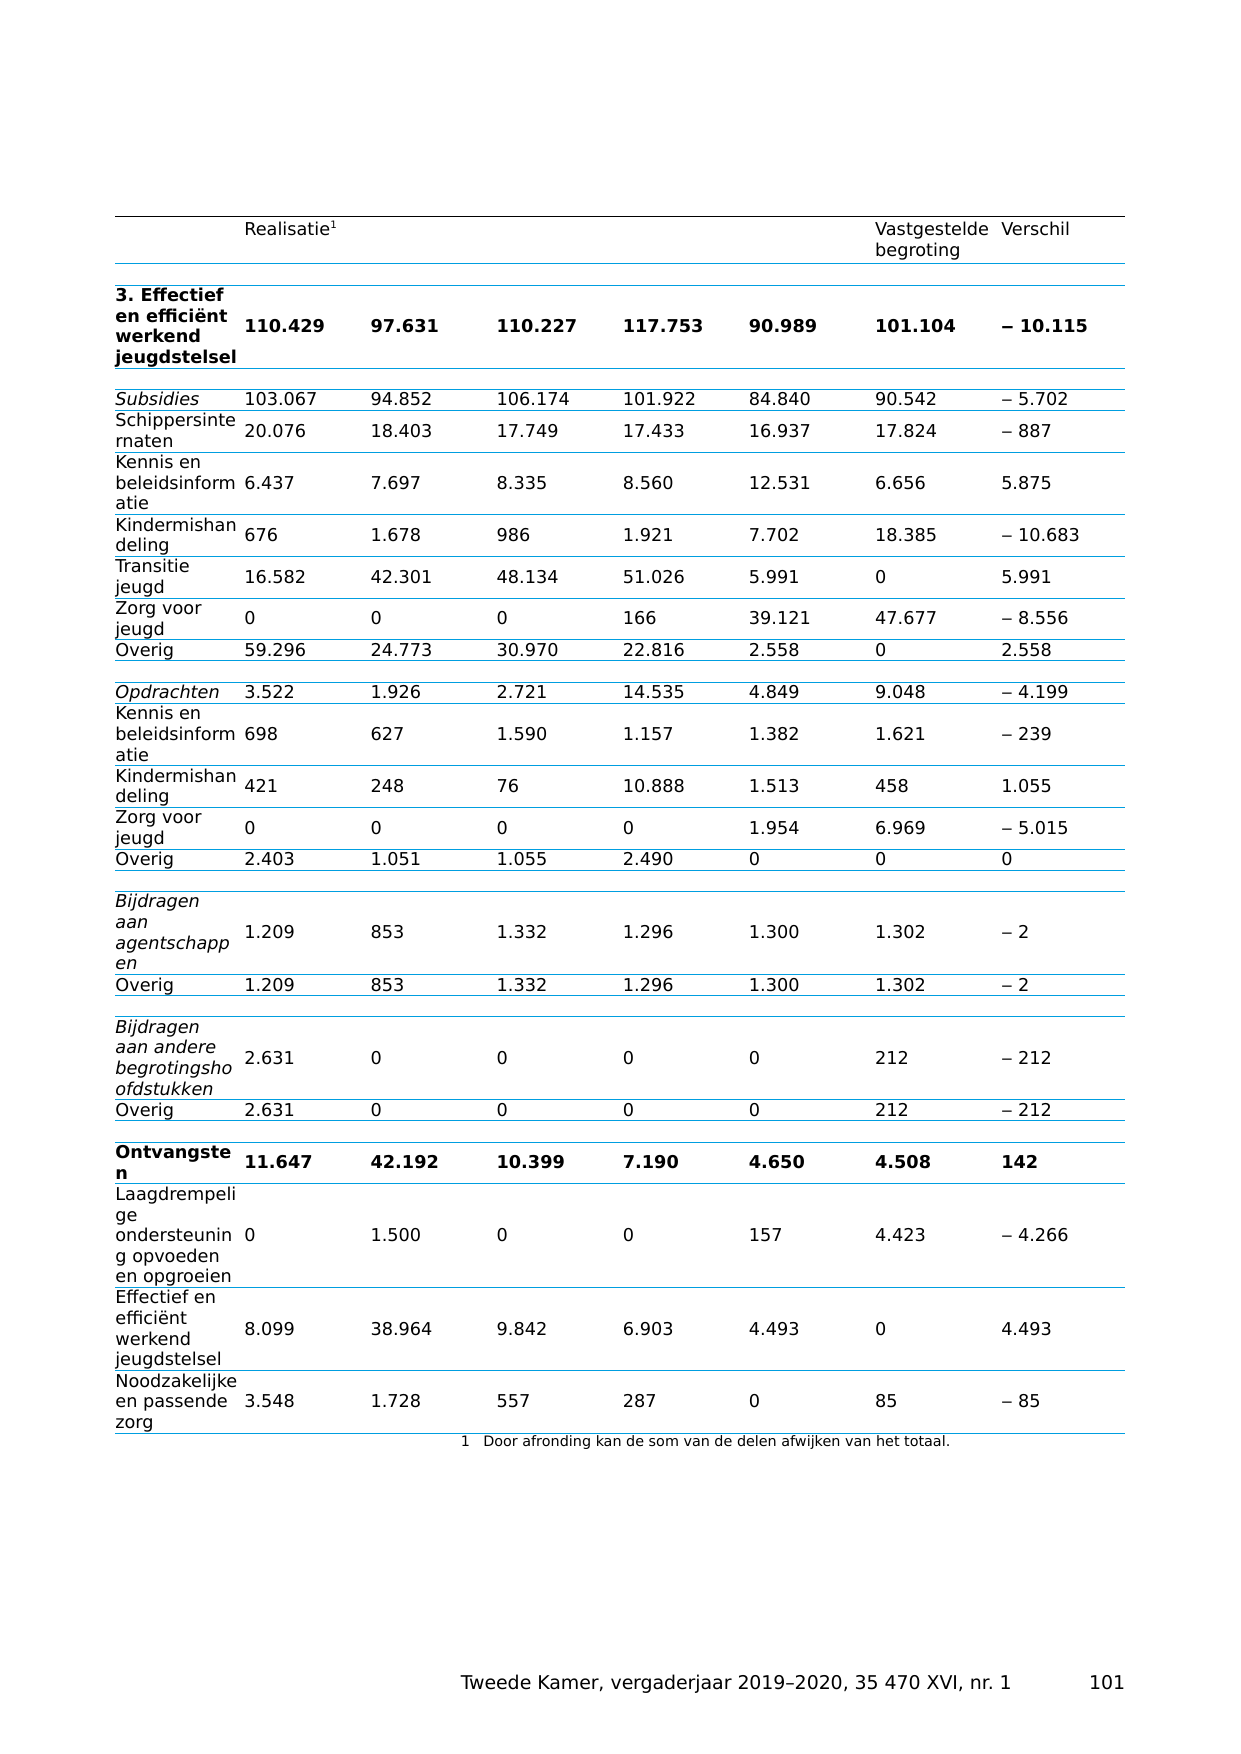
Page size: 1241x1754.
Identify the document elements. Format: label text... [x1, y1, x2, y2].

table_cell 16.582 [241, 557, 367, 597]
table_cell Overig [115, 640, 241, 660]
table_cell 1.382 [746, 704, 872, 765]
table_cell [998, 661, 1125, 682]
table_cell [746, 1121, 872, 1142]
table_cell [998, 871, 1125, 891]
table_cell [494, 996, 620, 1016]
table_cell Schippersinternaten [115, 411, 241, 452]
table_cell 0 [746, 1100, 872, 1120]
table_cell [872, 661, 998, 682]
table_cell [872, 871, 998, 891]
table_cell [368, 264, 493, 284]
table_cell 18.403 [368, 411, 493, 452]
table_cell 6.903 [620, 1288, 746, 1370]
table_cell [368, 996, 493, 1016]
table_cell [998, 264, 1125, 284]
table_cell 0 [620, 808, 746, 849]
table_cell [368, 661, 493, 682]
table_cell 22.816 [620, 640, 746, 660]
table_cell ‒ 85 [998, 1371, 1125, 1432]
table_cell 1.728 [368, 1371, 493, 1432]
table_cell 1.926 [368, 683, 493, 703]
table_cell Effectief en efficiënt werkend jeugdstelsel [115, 1288, 241, 1370]
table_cell Opdrachten [115, 683, 241, 703]
table_cell ‒ 2 [998, 892, 1125, 974]
table_cell 20.076 [241, 411, 367, 452]
table_cell 9.842 [494, 1288, 620, 1370]
table_cell 4.508 [872, 1143, 998, 1183]
table_cell 0 [494, 1017, 620, 1099]
table_cell Kindermishandeling [115, 766, 241, 807]
table_cell 16.937 [746, 411, 872, 452]
table_cell Zorg voor jeugd [115, 599, 241, 639]
table_cell 94.852 [368, 390, 493, 410]
table_cell ‒ 5.015 [998, 808, 1125, 849]
table_cell 1.051 [368, 850, 493, 870]
table_cell 1.302 [872, 975, 998, 995]
table_cell [998, 369, 1125, 389]
table_cell [998, 1121, 1125, 1142]
table_cell 3. Effectief en efficiënt werkend jeugdstelsel [115, 286, 241, 367]
table_cell 8.560 [620, 453, 746, 514]
table_cell 17.749 [494, 411, 620, 452]
table_cell [115, 996, 241, 1016]
table_cell [494, 871, 620, 891]
table_cell 1.954 [746, 808, 872, 849]
table_cell 0 [746, 1017, 872, 1099]
table_cell [620, 369, 746, 389]
table_cell Noodzakelijke en passende zorg [115, 1371, 241, 1432]
table_cell [746, 369, 872, 389]
table_cell 627 [368, 704, 493, 765]
table_cell 101.104 [872, 286, 998, 367]
table_cell [620, 871, 746, 891]
table_cell 0 [494, 1100, 620, 1120]
table_cell [746, 264, 872, 284]
table_cell Kennis en beleidsinformatie [115, 453, 241, 514]
table_cell [872, 996, 998, 1016]
table_cell 212 [872, 1100, 998, 1120]
table_cell [620, 1121, 746, 1142]
table_cell 2.403 [241, 850, 367, 870]
table_cell Laagdrempelige ondersteuning opvoeden en opgroeien [115, 1184, 241, 1287]
table_cell [368, 1121, 493, 1142]
table_cell [241, 1121, 367, 1142]
table_cell 7.702 [746, 515, 872, 556]
table_cell [620, 996, 746, 1016]
table_cell 0 [494, 1184, 620, 1287]
table_cell 4.493 [998, 1288, 1125, 1370]
table_cell 18.385 [872, 515, 998, 556]
table_cell 1.209 [241, 975, 367, 995]
table_cell 97.631 [368, 286, 493, 367]
table_cell 0 [998, 850, 1125, 870]
table_cell 0 [241, 808, 367, 849]
table_cell Kennis en beleidsinformatie [115, 704, 241, 765]
table_cell [368, 369, 493, 389]
table_cell [494, 1121, 620, 1142]
table_cell 2.558 [746, 640, 872, 660]
table_cell 14.535 [620, 683, 746, 703]
table_cell 1.055 [998, 766, 1125, 807]
table_cell [241, 661, 367, 682]
table_cell Bijdragen aan andere begrotingshoofdstukken [115, 1017, 241, 1099]
table_cell 1.300 [746, 975, 872, 995]
table_cell 0 [368, 599, 493, 639]
table_cell 6.437 [241, 453, 367, 514]
table_cell 48.134 [494, 557, 620, 597]
table_cell 12.531 [746, 453, 872, 514]
table_cell 4.849 [746, 683, 872, 703]
table_cell [620, 661, 746, 682]
table_cell ‒ 887 [998, 411, 1125, 452]
table_cell 38.964 [368, 1288, 493, 1370]
table_cell 42.192 [368, 1143, 493, 1183]
table_cell 3.522 [241, 683, 367, 703]
table_cell [872, 369, 998, 389]
table_cell Overig [115, 1100, 241, 1120]
table_cell 287 [620, 1371, 746, 1432]
table_cell Subsidies [115, 390, 241, 410]
table_cell 4.650 [746, 1143, 872, 1183]
table_cell 90.542 [872, 390, 998, 410]
table_cell 0 [494, 599, 620, 639]
table_cell [746, 871, 872, 891]
table_cell 853 [368, 892, 493, 974]
table_cell ‒ 239 [998, 704, 1125, 765]
table_cell 1.209 [241, 892, 367, 974]
table_cell 10.399 [494, 1143, 620, 1183]
table_cell [115, 217, 241, 263]
table_cell 157 [746, 1184, 872, 1287]
table_cell 30.970 [494, 640, 620, 660]
table_cell 1.302 [872, 892, 998, 974]
table_cell 103.067 [241, 390, 367, 410]
table_cell 0 [494, 808, 620, 849]
table_cell 2.631 [241, 1017, 367, 1099]
table_cell ‒ 4.199 [998, 683, 1125, 703]
table_cell Zorg voor jeugd [115, 808, 241, 849]
table_cell ‒ 212 [998, 1017, 1125, 1099]
table_cell Kindermishandeling [115, 515, 241, 556]
table_cell 10.888 [620, 766, 746, 807]
table_cell [620, 264, 746, 284]
table_cell 0 [746, 850, 872, 870]
table_cell 7.190 [620, 1143, 746, 1183]
table_cell ‒ 2 [998, 975, 1125, 995]
table_cell [998, 996, 1125, 1016]
table_cell [872, 1121, 998, 1142]
table_cell 2.558 [998, 640, 1125, 660]
table_cell 421 [241, 766, 367, 807]
table_cell 166 [620, 599, 746, 639]
table_cell [494, 369, 620, 389]
table_cell Bijdragen aan agentschappen [115, 892, 241, 974]
table_cell Verschil [998, 217, 1125, 263]
table_cell 59.296 [241, 640, 367, 660]
table_cell 853 [368, 975, 493, 995]
table_cell 24.773 [368, 640, 493, 660]
table_cell 101.922 [620, 390, 746, 410]
table_cell ‒ 4.266 [998, 1184, 1125, 1287]
table_cell 110.429 [241, 286, 367, 367]
table_cell 84.840 [746, 390, 872, 410]
table_cell 1.513 [746, 766, 872, 807]
table_cell 3.548 [241, 1371, 367, 1432]
table_cell 0 [872, 850, 998, 870]
table_cell [494, 661, 620, 682]
table_cell ‒ 10.683 [998, 515, 1125, 556]
table_cell Overig [115, 850, 241, 870]
table_cell 117.753 [620, 286, 746, 367]
table_cell 0 [872, 640, 998, 660]
table_cell 142 [998, 1143, 1125, 1183]
table_cell 1.300 [746, 892, 872, 974]
table_cell [241, 996, 367, 1016]
table_cell 1.157 [620, 704, 746, 765]
table_cell 4.423 [872, 1184, 998, 1287]
table_cell 17.824 [872, 411, 998, 452]
table_cell [115, 1121, 241, 1142]
table_cell 7.697 [368, 453, 493, 514]
table_cell 676 [241, 515, 367, 556]
table_cell 8.335 [494, 453, 620, 514]
table_cell 2.490 [620, 850, 746, 870]
table_cell 1.296 [620, 892, 746, 974]
list Door afronding kan de som van de delen afwijken van het totaal. [461, 1434, 1125, 1450]
table_cell 9.048 [872, 683, 998, 703]
table_cell Realisatie1 [241, 217, 872, 263]
table_cell [115, 264, 241, 284]
table_cell [241, 369, 367, 389]
table_cell 0 [746, 1371, 872, 1432]
table_cell [115, 369, 241, 389]
table_cell 1.296 [620, 975, 746, 995]
table_cell 1.055 [494, 850, 620, 870]
table_cell 4.493 [746, 1288, 872, 1370]
table_cell 0 [241, 599, 367, 639]
table_cell [746, 661, 872, 682]
table_cell 90.989 [746, 286, 872, 367]
table_cell 1.332 [494, 892, 620, 974]
table_cell 458 [872, 766, 998, 807]
table_cell 8.099 [241, 1288, 367, 1370]
table_cell 1.921 [620, 515, 746, 556]
table_cell Vastgestelde begroting [872, 217, 998, 263]
table_cell 212 [872, 1017, 998, 1099]
table_cell 5.875 [998, 453, 1125, 514]
table_cell ‒ 212 [998, 1100, 1125, 1120]
table_cell 6.656 [872, 453, 998, 514]
table_cell 557 [494, 1371, 620, 1432]
table_cell 698 [241, 704, 367, 765]
table_cell 1.678 [368, 515, 493, 556]
table_cell [115, 871, 241, 891]
table_cell Ontvangsten [115, 1143, 241, 1183]
table_cell 76 [494, 766, 620, 807]
table_cell 986 [494, 515, 620, 556]
table_cell 106.174 [494, 390, 620, 410]
table_cell 5.991 [998, 557, 1125, 597]
table_cell 0 [368, 1100, 493, 1120]
table_cell [872, 264, 998, 284]
table_cell 0 [872, 1288, 998, 1370]
table_cell ‒ 10.115 [998, 286, 1125, 367]
table_cell 51.026 [620, 557, 746, 597]
table_cell 2.631 [241, 1100, 367, 1120]
table_cell [115, 661, 241, 682]
table_cell 1.332 [494, 975, 620, 995]
table_cell [241, 871, 367, 891]
table_cell 11.647 [241, 1143, 367, 1183]
table_cell 85 [872, 1371, 998, 1432]
table_cell 6.969 [872, 808, 998, 849]
table_cell 0 [368, 1017, 493, 1099]
table_header Tabel 10 Budgettaire gevolgen van beleidsartikel 5 (bedragen x € 1.000) [115, 191, 1125, 216]
table_cell 1.500 [368, 1184, 493, 1287]
table_cell 0 [620, 1100, 746, 1120]
table_cell 47.677 [872, 599, 998, 639]
table_cell ‒ 8.556 [998, 599, 1125, 639]
table_cell 0 [368, 808, 493, 849]
table_cell [368, 871, 493, 891]
table_cell Transitie jeugd [115, 557, 241, 597]
table_cell 42.301 [368, 557, 493, 597]
table_cell 1.621 [872, 704, 998, 765]
table_cell 2.721 [494, 683, 620, 703]
table_cell 110.227 [494, 286, 620, 367]
table_cell [746, 996, 872, 1016]
table_cell 248 [368, 766, 493, 807]
table_cell 0 [241, 1184, 367, 1287]
table_cell 17.433 [620, 411, 746, 452]
table_cell ‒ 5.702 [998, 390, 1125, 410]
table_cell [494, 264, 620, 284]
table_cell 0 [620, 1017, 746, 1099]
table_cell 39.121 [746, 599, 872, 639]
table_cell 0 [620, 1184, 746, 1287]
table_cell 1.590 [494, 704, 620, 765]
table_cell 5.991 [746, 557, 872, 597]
table_cell 0 [872, 557, 998, 597]
table_cell Overig [115, 975, 241, 995]
table_cell [241, 264, 367, 284]
